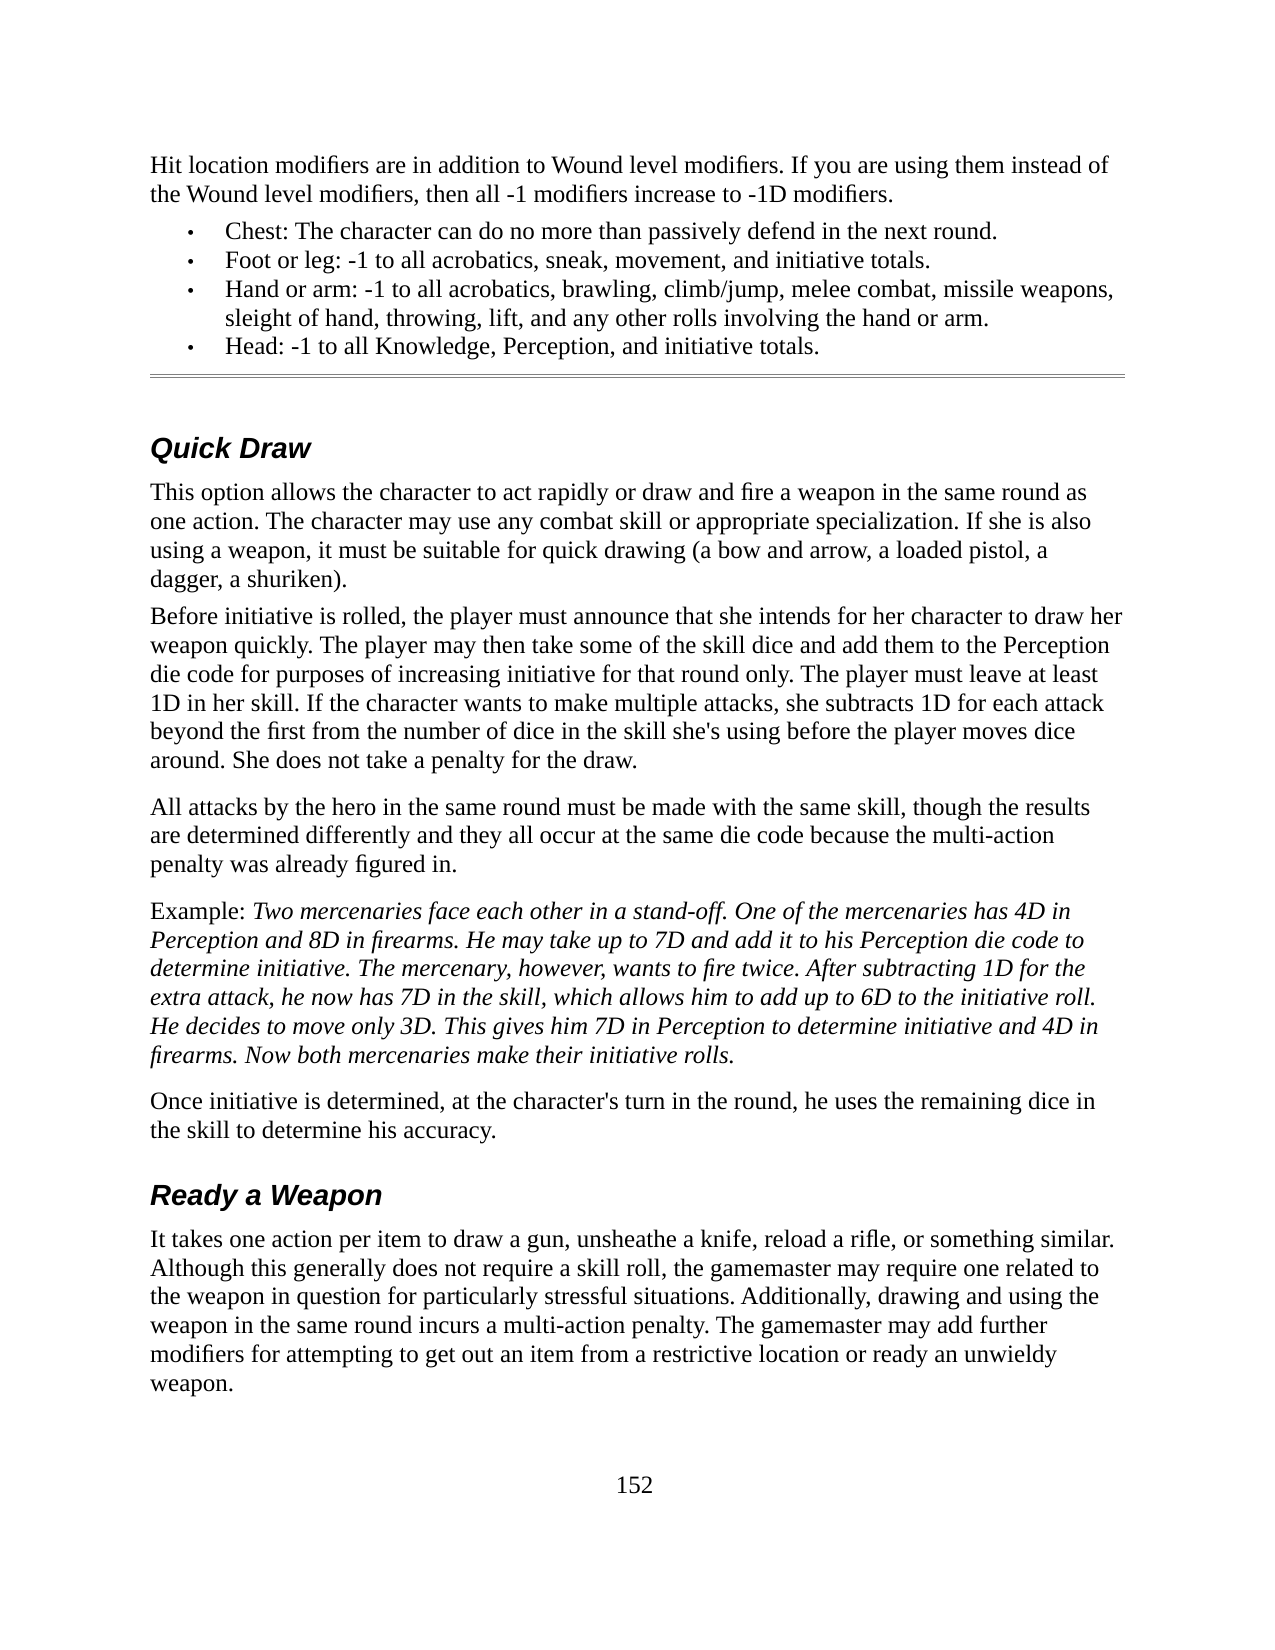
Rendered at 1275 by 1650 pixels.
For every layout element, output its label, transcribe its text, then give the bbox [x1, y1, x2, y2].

text Before initiative is rolled, the player must announce that she intends for her character to draw her weapon quickly. The player may then take some of the skill dice and add them to the Perception die code for purposes of increasing initiative for that round only. The player must leave at least 1D in her skill. If the character wants to make multiple attacks, she subtracts 1D for each attack beyond the ﬁrst from the number of dice in the skill she's using before the player moves dice around. She does not take a penalty for the draw. [150, 601, 1125, 774]
list Hand or arm: -1 to all acrobatics, brawling, climb/jump, melee combat, missile weapons, sleight of hand, throwing, lift, and any other rolls involving the hand or arm. [187, 274, 1125, 331]
subtitle Quick Draw [150, 431, 1125, 465]
text This option allows the character to act rapidly or draw and ﬁre a weapon in the same round as one action. The character may use any combat skill or appropriate specialization. If she is also using a weapon, it must be suitable for quick drawing (a bow and arrow, a loaded pistol, a dagger, a shuriken). [150, 477, 1125, 592]
text All attacks by the hero in the same round must be made with the same skill, though the results are determined differently and they all occur at the same die code because the multi-action penalty was already ﬁgured in. [150, 792, 1125, 878]
text Example: Two mercenaries face each other in a stand-off. One of the mercenaries has 4D in Perception and 8D in ﬁrearms. He may take up to 7D and add it to his Perception die code to determine initiative. The mercenary, however, wants to ﬁre twice. After subtracting 1D for the extra attack, he now has 7D in the skill, which allows him to add up to 6D to the initiative roll. He decides to move only 3D. This gives him 7D in Perception to determine initiative and 4D in ﬁrearms. Now both mercenaries make their initiative rolls. [150, 896, 1125, 1068]
text Once initiative is determined, at the character's turn in the round, he uses the remaining dice in the skill to determine his accuracy. [150, 1086, 1125, 1144]
list Foot or leg: -1 to all acrobatics, sneak, movement, and initiative totals. [187, 245, 1125, 274]
text It takes one action per item to draw a gun, unsheathe a knife, reload a riﬂe, or something similar. Although this generally does not require a skill roll, the gamemaster may require one related to the weapon in question for particularly stressful situations. Additionally, drawing and using the weapon in the same round incurs a multi-action penalty. The gamemaster may add further modiﬁers for attempting to get out an item from a restrictive location or ready an unwieldy weapon. [150, 1224, 1125, 1396]
text Hit location modiﬁers are in addition to Wound level modiﬁers. If you are using them instead of the Wound level modiﬁers, then all -1 modiﬁers increase to -1D modiﬁers. [150, 150, 1125, 207]
list Head: -1 to all Knowledge, Perception, and initiative totals. [187, 331, 1125, 360]
subtitle Ready a Weapon [150, 1178, 1125, 1211]
list Chest: The character can do no more than passively defend in the next round. [187, 216, 1125, 245]
